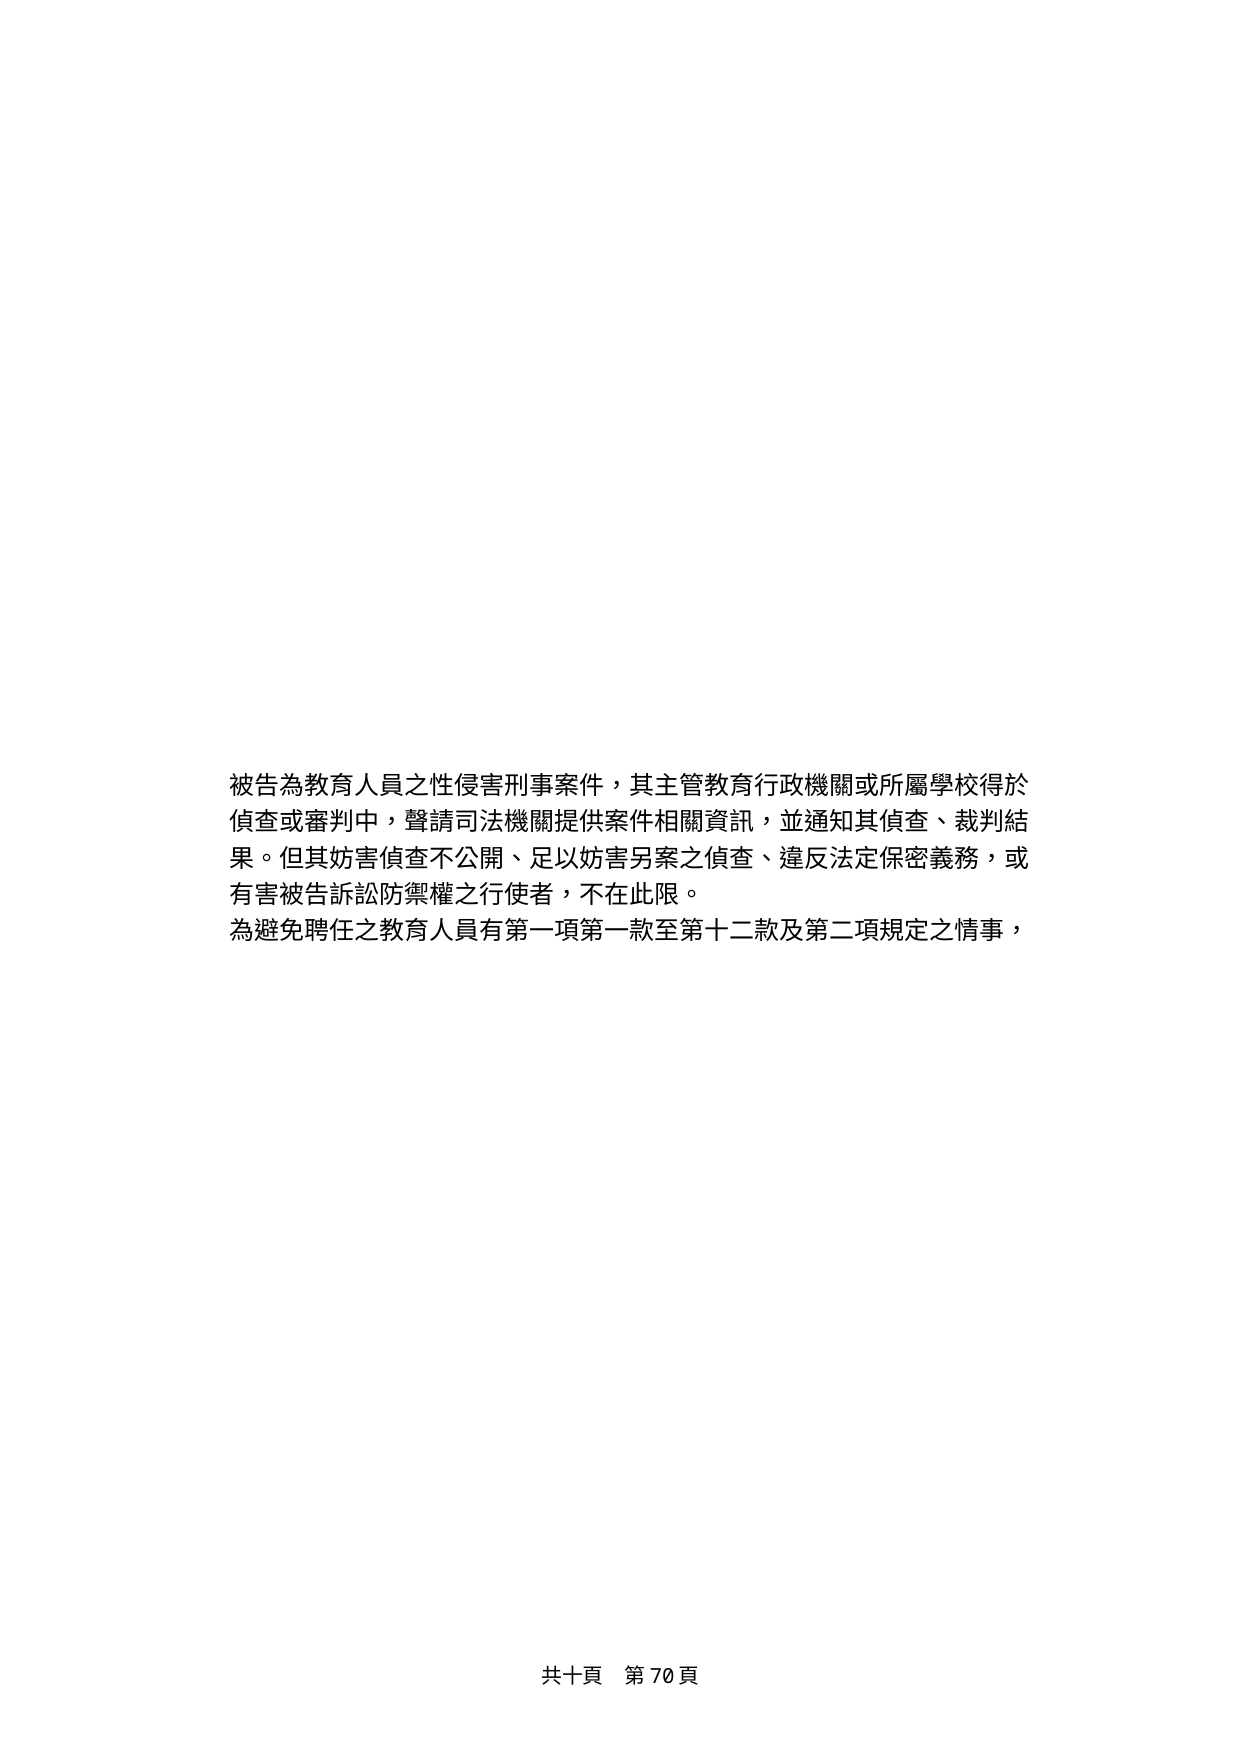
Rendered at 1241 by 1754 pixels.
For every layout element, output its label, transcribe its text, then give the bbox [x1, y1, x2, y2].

text 偵查或審判中，聲請司法機關提供案件相關資訊，並通知其偵查、裁判結 [118, 802, 1122, 838]
text 有害被告訴訟防禦權之行使者，不在此限。 [118, 874, 1122, 911]
text 為避免聘任之教育人員有第一項第一款至第十二款及第二項規定之情事， [118, 911, 1122, 947]
text 果。但其妨害偵查不公開、足以妨害另案之偵查、違反法定保密義務，或 [118, 838, 1122, 874]
text 被告為教育人員之性侵害刑事案件，其主管教育行政機關或所屬學校得於 [118, 766, 1122, 802]
